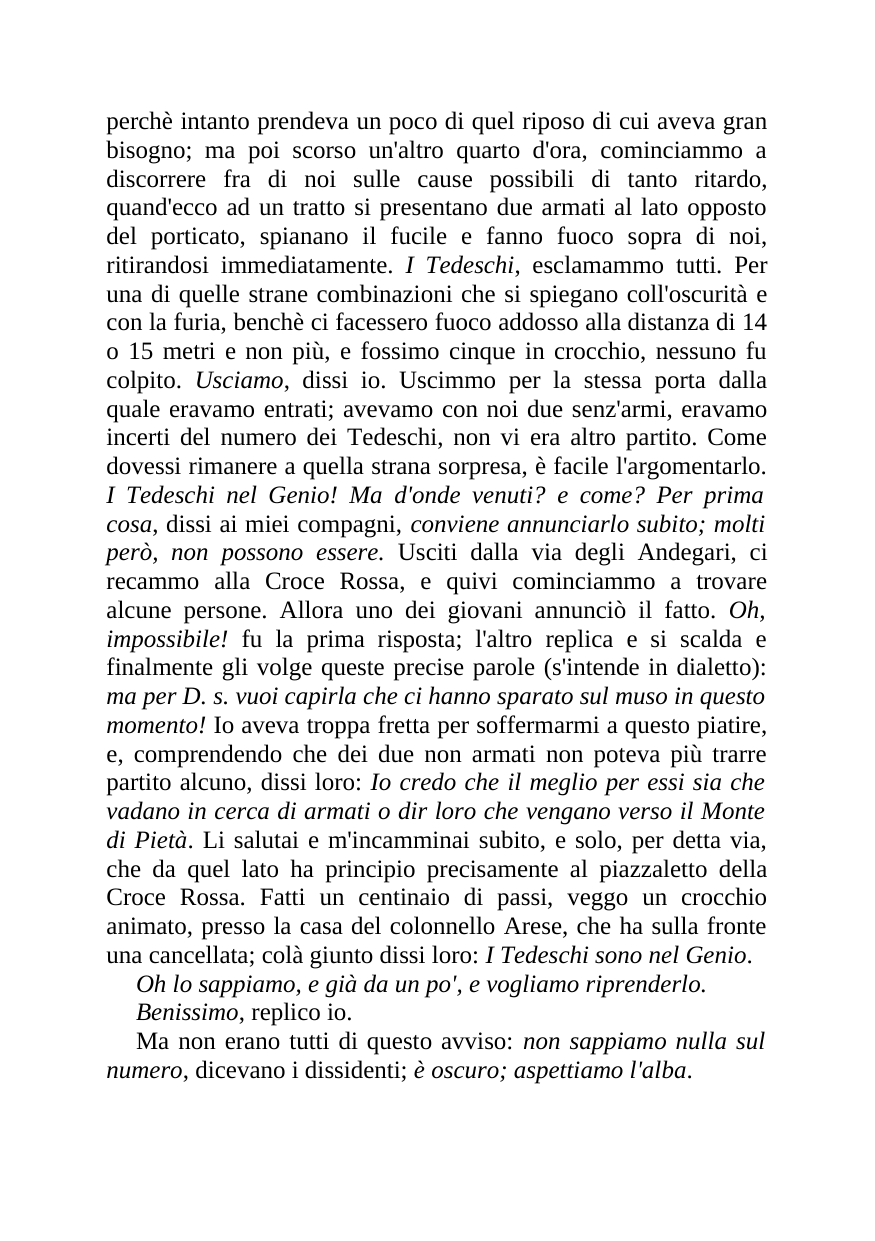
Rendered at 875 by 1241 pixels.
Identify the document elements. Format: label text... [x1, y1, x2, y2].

text Ma non erano tutti di questo avviso: non sappiamo nulla sul numero, dicevano i dissidenti; è oscuro; aspettiamo l'alba. [106, 1026, 768, 1084]
text Benissimo, replico io. [106, 997, 768, 1026]
text Oh lo sappiamo, e già da un po', e vogliamo riprenderlo. [106, 969, 768, 997]
text perchè intanto prendeva un poco di quel riposo di cui aveva gran bisogno; ma poi scorso un'altro quarto d'ora, cominciammo a discorrere fra di noi sulle cause possibili di tanto ritardo, quand'ecco ad un tratto si presentano due armati al lato opposto del porticato, spianano il fucile e fanno fuoco sopra di noi, ritirandosi immediatamente. I Tedeschi, esclamammo tutti. Per una di quelle strane combinazioni che si spiegano coll'oscurità e con la furia, benchè ci facessero fuoco addosso alla distanza di 14 o 15 metri e non più, e fossimo cinque in crocchio, nessuno fu colpito. Usciamo, dissi io. Uscimmo per la stessa porta dalla quale eravamo entrati; avevamo con noi due senz'armi, eravamo incerti del numero dei Tedeschi, non vi era altro partito. Come dovessi rimanere a quella strana sorpresa, è facile l'argomentarlo. I Tedeschi nel Genio! Ma d'onde venuti? e come? Per prima cosa, dissi ai miei compagni, conviene annunciarlo subito; molti però, non possono essere. Usciti dalla via degli Andegari, ci recammo alla Croce Rossa, e quivi cominciammo a trovare alcune persone. Allora uno dei giovani annunciò il fatto. Oh, impossibile! fu la prima risposta; l'altro replica e si scalda e finalmente gli volge queste precise parole (s'intende in dialetto): ma per D. s. vuoi capirla che ci hanno sparato sul muso in questo momento! Io aveva troppa fretta per soffermarmi a questo piatire, e, comprendendo che dei due non armati non poteva più trarre partito alcuno, dissi loro: Io credo che il meglio per essi sia che vadano in cerca di armati o dir loro che vengano verso il Monte di Pietà. Li salutai e m'incamminai subito, e solo, per detta via, che da quel lato ha principio precisamente al piazzaletto della Croce Rossa. Fatti un centinaio di passi, veggo un crocchio animato, presso la casa del colonnello Arese, che ha sulla fronte una cancellata; colà giunto dissi loro: I Tedeschi sono nel Genio. [106, 106, 768, 969]
